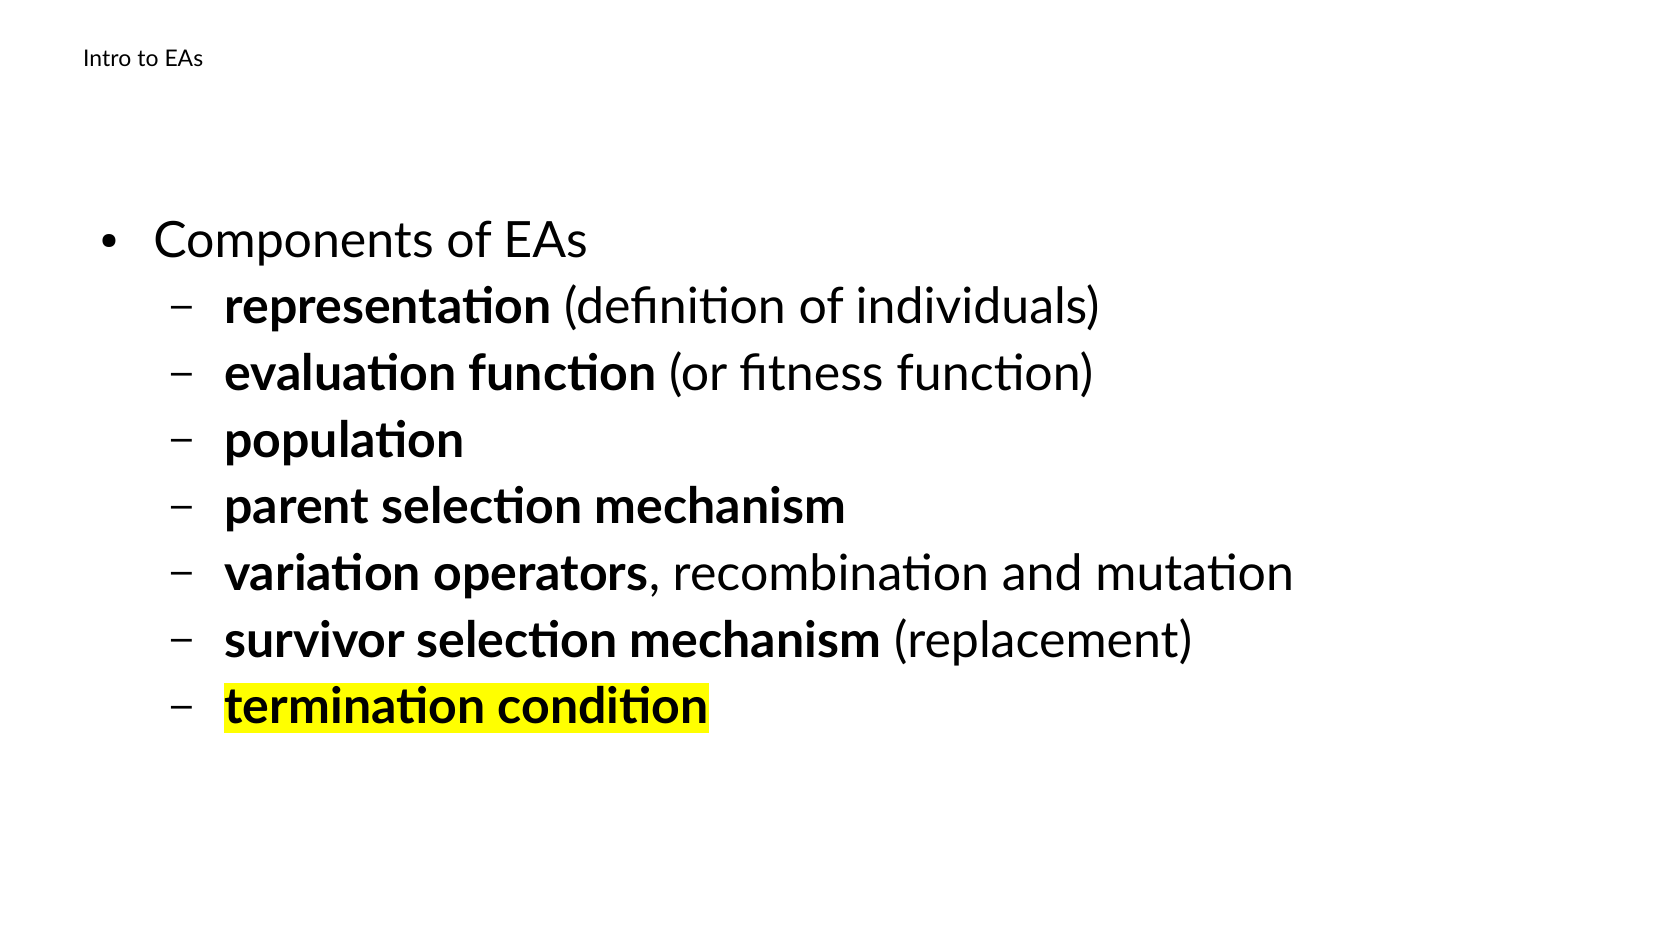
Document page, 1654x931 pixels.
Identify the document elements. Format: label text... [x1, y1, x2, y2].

title Intro to EAs [83, 0, 1571, 119]
list Components of EAs representation (definition of individuals) evaluation function (or fitness function) population parent selection mechanism variation operators, recombination and mutation survivor selection mechanism (replacement) termination condition [82, 217, 1571, 839]
